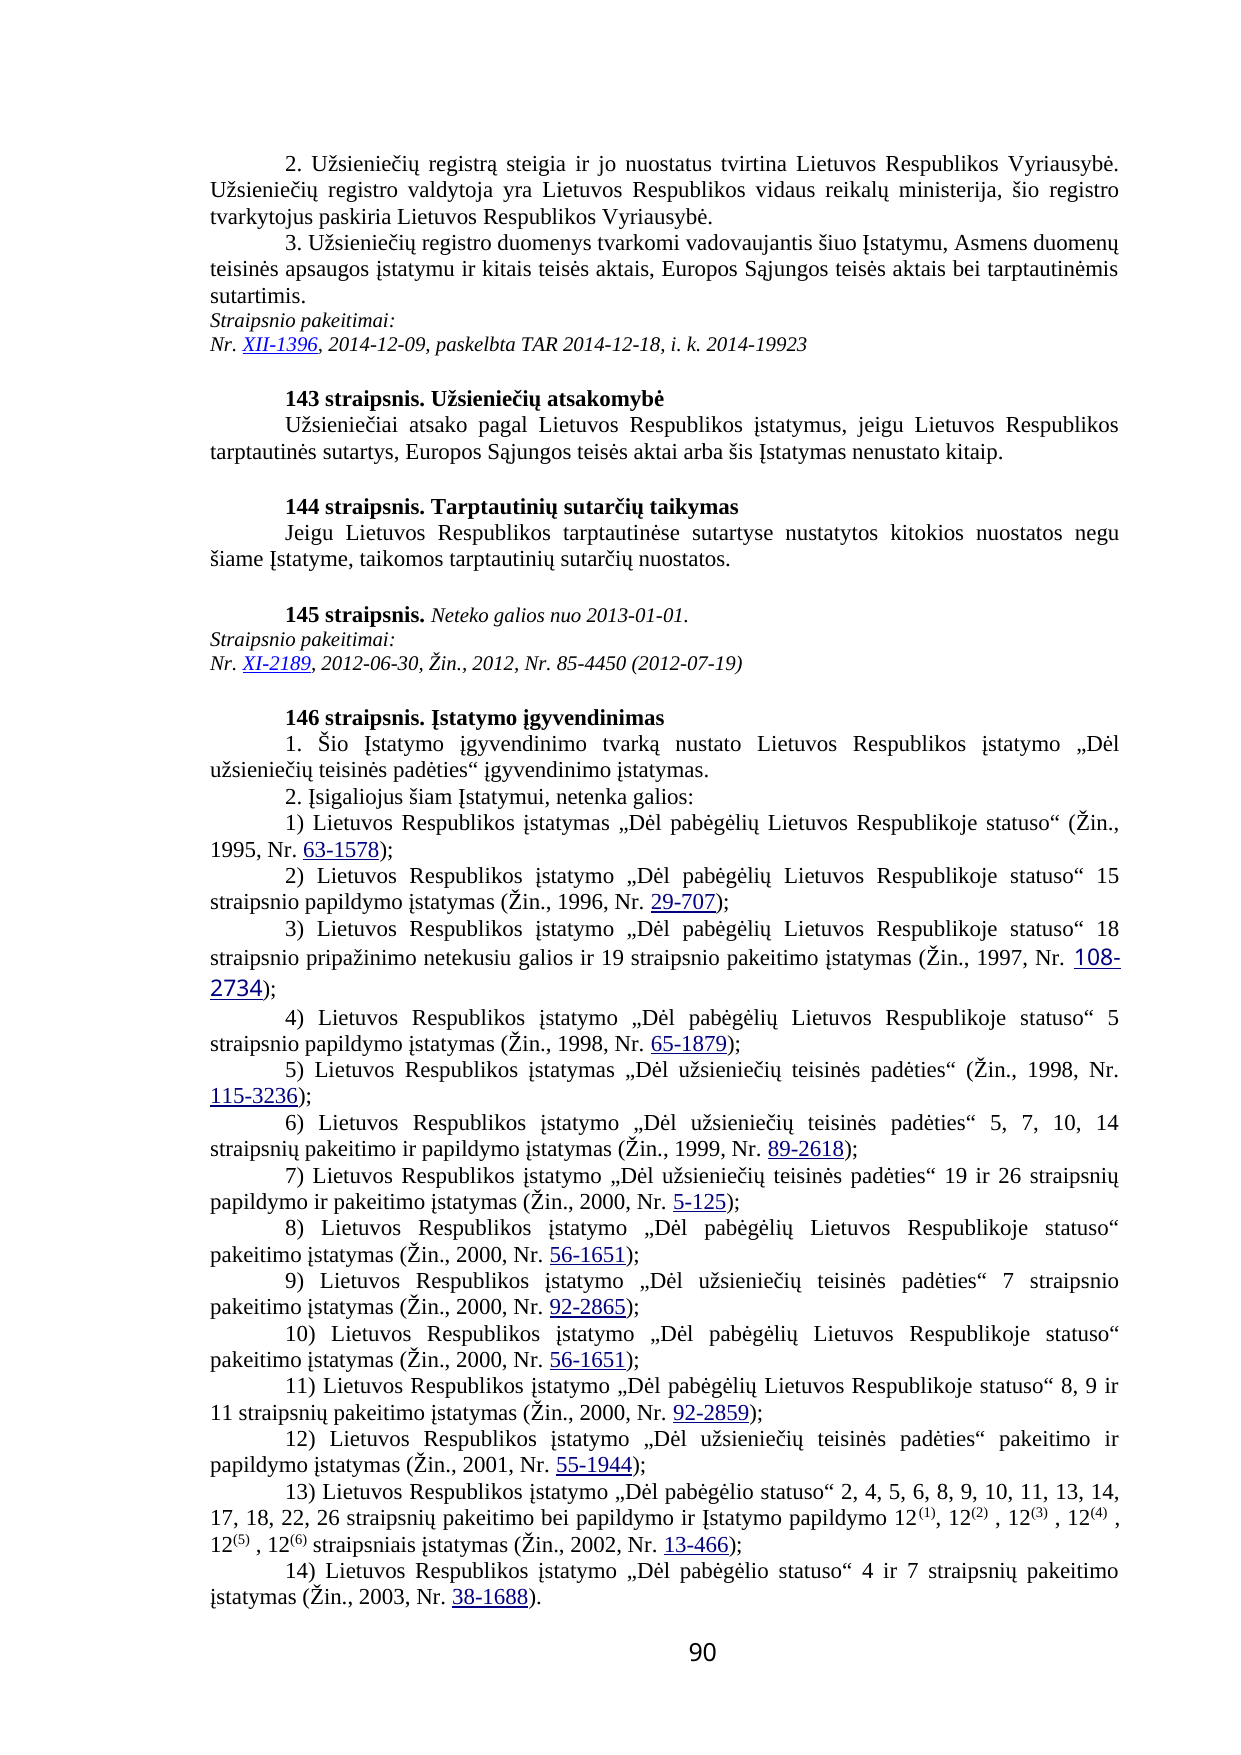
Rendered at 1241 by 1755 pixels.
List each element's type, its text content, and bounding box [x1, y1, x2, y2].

text 3. Užsieniečių registro duomenys tvarkomi vadovaujantis šiuo Įstatymu, Asmens duomenų teisinės apsaugos įstatymu ir kitais teisės aktais, Europos Sąjungos teisės aktais bei tarptautinėmis sutartimis. [210, 229, 1120, 308]
text 11) Lietuvos Respublikos įstatymo „Dėl pabėgėlių Lietuvos Respublikoje statuso“ 8, 9 ir 11 straipsnių pakeitimo įstatymas (Žin., 2000, Nr. 92-2859); [210, 1372, 1120, 1425]
text 5) Lietuvos Respublikos įstatymas „Dėl užsieniečių teisinės padėties“ (Žin., 1998, Nr. 115-3236); [210, 1056, 1120, 1109]
text 14) Lietuvos Respublikos įstatymo „Dėl pabėgėlio statuso“ 4 ir 7 straipsnių pakeitimo įstatymas (Žin., 2003, Nr. 38-1688). [210, 1557, 1120, 1610]
text 2. Įsigaliojus šiam Įstatymui, netenka galios: [210, 783, 1120, 809]
text 146 straipsnis. Įstatymo įgyvendinimas [210, 704, 1120, 730]
text 145 straipsnis. Neteko galios nuo 2013-01-01. [210, 601, 1120, 627]
text 13) Lietuvos Respublikos įstatymo „Dėl pabėgėlio statuso“ 2, 4, 5, 6, 8, 9, 10, 11, 13, 14, 17, 18, 22, 26 straipsnių pakeitimo bei papildymo ir Įstatymo papildymo 12(1), 12(2) , 12(3) , 12(4) , 12(5) , 12(6) straipsniais įstatymas (Žin., 2002, Nr. 13-466); [210, 1478, 1120, 1557]
text 1) Lietuvos Respublikos įstatymas „Dėl pabėgėlių Lietuvos Respublikoje statuso“ (Žin., 1995, Nr. 63-1578); [210, 809, 1120, 862]
text 6) Lietuvos Respublikos įstatymo „Dėl užsieniečių teisinės padėties“ 5, 7, 10, 14 straipsnių pakeitimo ir papildymo įstatymas (Žin., 1999, Nr. 89-2618); [210, 1109, 1120, 1162]
text 2) Lietuvos Respublikos įstatymo „Dėl pabėgėlių Lietuvos Respublikoje statuso“ 15 straipsnio papildymo įstatymas (Žin., 1996, Nr. 29-707); [210, 862, 1120, 915]
text 9) Lietuvos Respublikos įstatymo „Dėl užsieniečių teisinės padėties“ 7 straipsnio pakeitimo įstatymas (Žin., 2000, Nr. 92-2865); [210, 1267, 1120, 1320]
text 7) Lietuvos Respublikos įstatymo „Dėl užsieniečių teisinės padėties“ 19 ir 26 straipsnių papildymo ir pakeitimo įstatymas (Žin., 2000, Nr. 5-125); [210, 1162, 1120, 1214]
text 2. Užsieniečių registrą steigia ir jo nuostatus tvirtina Lietuvos Respublikos Vyriausybė. Užsieniečių registro valdytoja yra Lietuvos Respublikos vidaus reikalų ministerija, šio registro tvarkytojus paskiria Lietuvos Respublikos Vyriausybė. [210, 150, 1120, 229]
text Nr. XI-2189, 2012-06-30, Žin., 2012, Nr. 85-4450 (2012-07-19) [210, 651, 1120, 675]
text 1. Šio Įstatymo įgyvendinimo tvarką nustato Lietuvos Respublikos įstatymo „Dėl užsieniečių teisinės padėties“ įgyvendinimo įstatymas. [210, 730, 1120, 783]
subtitle 143 straipsnis. Užsieniečių atsakomybė [210, 385, 1120, 411]
text 3) Lietuvos Respublikos įstatymo „Dėl pabėgėlių Lietuvos Respublikoje statuso“ 18 straipsnio pripažinimo netekusiu galios ir 19 straipsnio pakeitimo įstatymas (Žin., 1997, Nr. 108-2734); [210, 915, 1120, 1003]
text 4) Lietuvos Respublikos įstatymo „Dėl pabėgėlių Lietuvos Respublikoje statuso“ 5 straipsnio papildymo įstatymas (Žin., 1998, Nr. 65-1879); [210, 1003, 1120, 1056]
text 10) Lietuvos Respublikos įstatymo „Dėl pabėgėlių Lietuvos Respublikoje statuso“ pakeitimo įstatymas (Žin., 2000, Nr. 56-1651); [210, 1320, 1120, 1372]
text Straipsnio pakeitimai: [210, 627, 1120, 651]
text Nr. XII-1396, 2014-12-09, paskelbta TAR 2014-12-18, i. k. 2014-19923 [210, 332, 1120, 356]
text Užsieniečiai atsako pagal Lietuvos Respublikos įstatymus, jeigu Lietuvos Respublikos tarptautinės sutartys, Europos Sąjungos teisės aktai arba šis Įstatymas nenustato kitaip. [210, 411, 1120, 464]
text 144 straipsnis. Tarptautinių sutarčių taikymas [210, 493, 1120, 519]
text Jeigu Lietuvos Respublikos tarptautinėse sutartyse nustatytos kitokios nuostatos negu šiame Įstatyme, taikomos tarptautinių sutarčių nuostatos. [210, 519, 1120, 572]
text 8) Lietuvos Respublikos įstatymo „Dėl pabėgėlių Lietuvos Respublikoje statuso“ pakeitimo įstatymas (Žin., 2000, Nr. 56-1651); [210, 1214, 1120, 1267]
text Straipsnio pakeitimai: [210, 308, 1120, 332]
text 12) Lietuvos Respublikos įstatymo „Dėl užsieniečių teisinės padėties“ pakeitimo ir papildymo įstatymas (Žin., 2001, Nr. 55-1944); [210, 1425, 1120, 1478]
